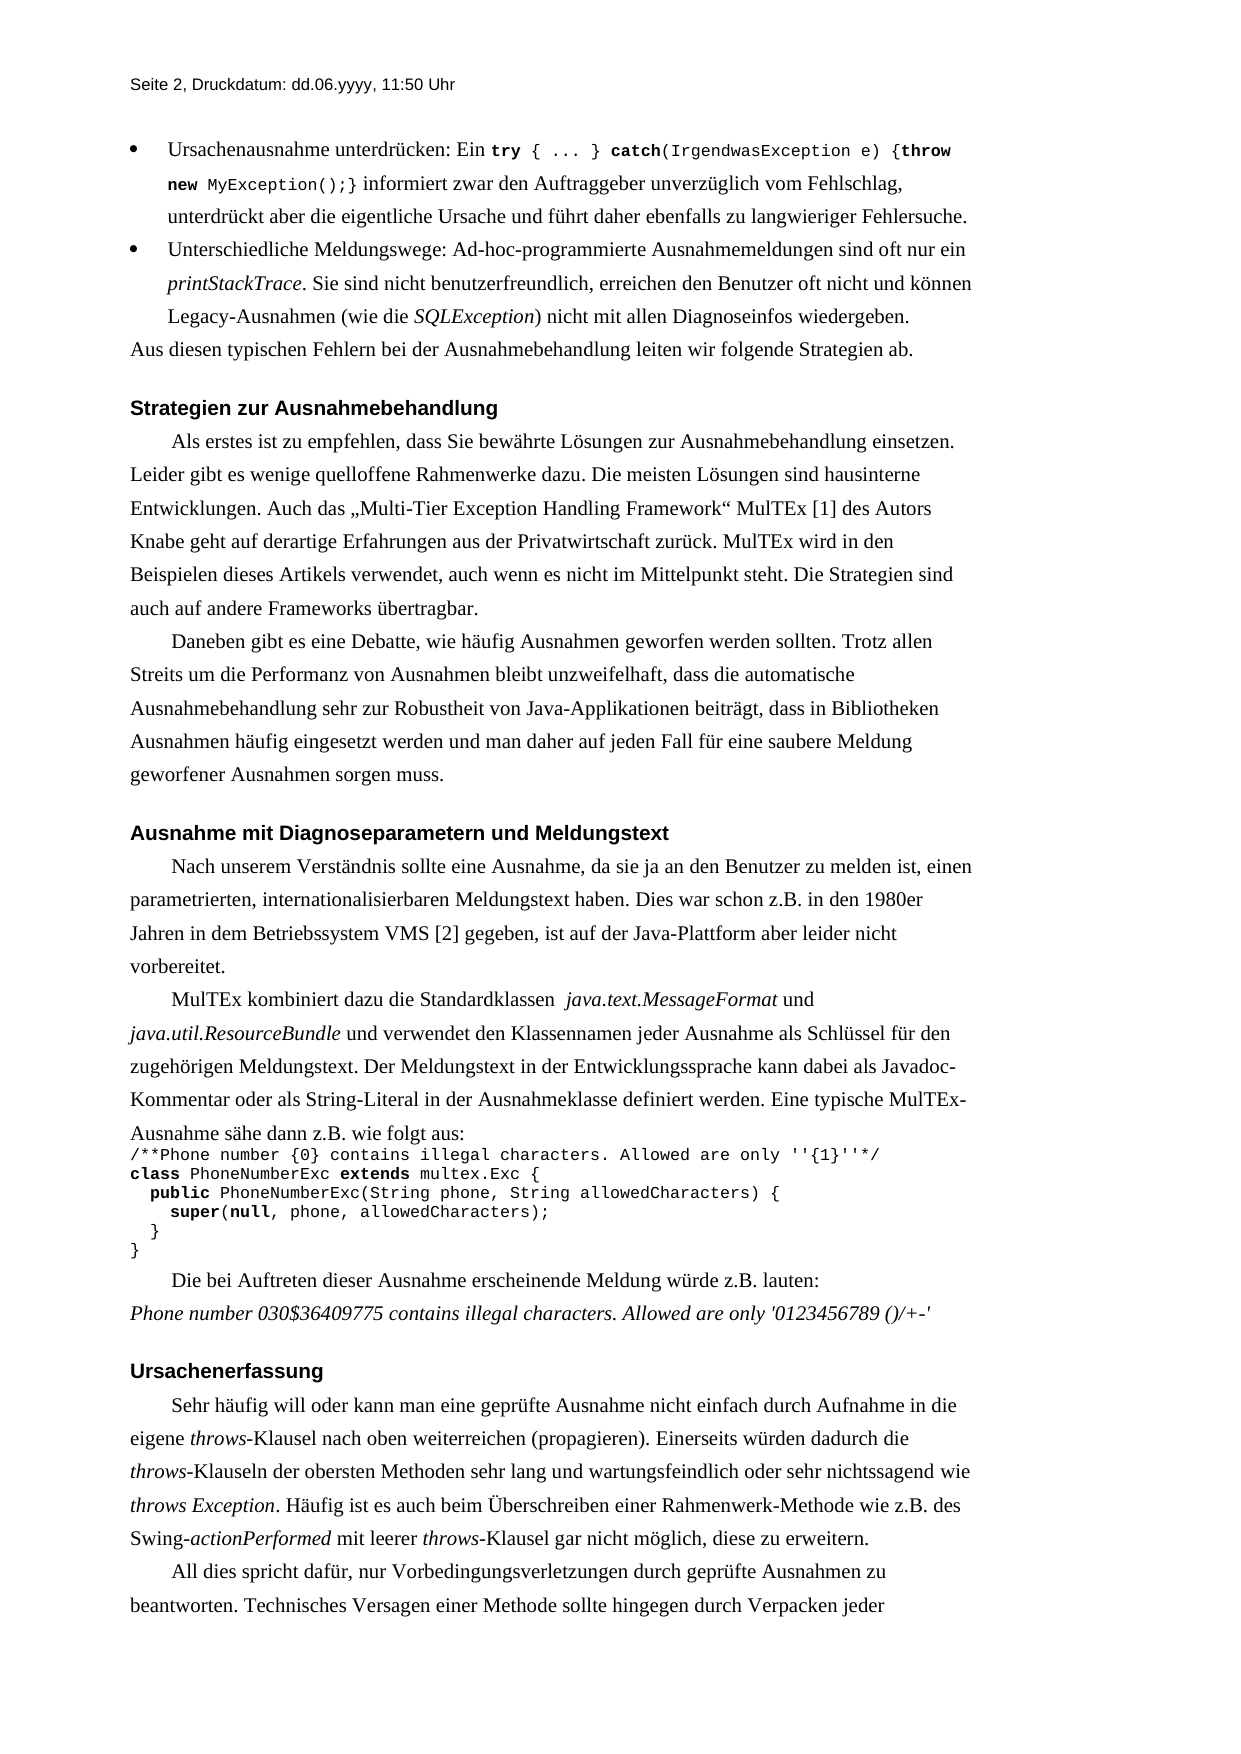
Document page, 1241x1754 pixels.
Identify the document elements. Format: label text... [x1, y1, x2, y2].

text Aus diesen typischen Fehlern bei der Ausnahmebehandlung leiten wir folgende Strategien ab. [130, 330, 974, 363]
text Strategien zur Ausnahmebehandlung [130, 388, 974, 422]
text Sehr häufig will oder kann man eine geprüfte Ausnahme nicht einfach durch Aufnahme in die eigene throws-Klausel nach oben weiterreichen (propagieren). Einerseits würden dadurch die throws-Klauseln der obersten Methoden sehr lang und wartungsfeindlich oder sehr nichtssagend wie throws‍ Exception. Häufig ist es auch beim Überschreiben einer Rahmenwerk-Methode wie z.B. des Swing-actionPerformed mit leerer throws-Klausel gar nicht möglich, diese zu erweitern. [130, 1385, 974, 1552]
text public PhoneNumberExc(String phone, String allowedCharacters) { [130, 1184, 974, 1203]
text Als erstes ist zu empfehlen, dass Sie bewährte Lösungen zur Ausnahmebehandlung einsetzen. Leider gibt es wenige quelloffene Rahmenwerke dazu. Die meisten Lösungen sind hausinterne Entwicklungen. Auch das „Multi-Tier Exception Handling Framework“ MulTEx [1] des Autors Knabe geht auf derartige Erfahrungen aus der Privatwirtschaft zurück. MulTEx wird in den Beispielen dieses Artikels verwendet, auch wenn es nicht im Mittelpunkt steht. Die Strategien sind auch auf andere Frameworks übertragbar. [130, 422, 974, 622]
text Ausnahme mit Diagnoseparametern und Meldungstext [130, 813, 974, 847]
list Ursachenausnahme unterdrücken: Ein try { ... } catch(IrgendwasException e) {throw new MyException();} informiert zwar den Auftraggeber unverzüglich vom Fehlschlag, unterdrückt aber die eigentliche Ursache und führt daher ebenfalls zu langwieriger Fehlersuche. [130, 130, 974, 230]
text } [130, 1222, 974, 1241]
text MulTEx kombiniert dazu die Standardklassen java.text.MessageFormat und java.util.ResourceBundle und verwendet den Klassennamen jeder Ausnahme als Schlüssel für den zugehörigen Meldungstext. Der Meldungstext in der Entwicklungssprache kann dabei als Javadoc-Kommentar oder als String-Literal in der Ausnahmeklasse definiert werden. Eine typische MulTEx-Ausnahme sähe dann z.B. wie folgt aus: [130, 980, 974, 1147]
text } [130, 1241, 974, 1260]
text Nach unserem Verständnis sollte eine Ausnahme, da sie ja an den Benutzer zu melden ist, einen parametrierten, internationalisierbaren Meldungstext haben. Dies war schon z.B. in den 1980er Jahren in dem Betriebssystem VMS [2] gegeben, ist auf der Java-Plattform aber leider nicht vorbereitet. [130, 847, 974, 980]
text Die bei Auftreten dieser Ausnahme erscheinende Meldung würde z.B. lauten: Phone number 030$36409775 contains illegal characters. Allowed are only '0123456789 ()/+-' [130, 1260, 974, 1327]
text class PhoneNumberExc extends multex.Exc { [130, 1166, 974, 1184]
text All dies spricht dafür, nur Vorbedingungsverletzungen durch geprüfte Ausnahmen zu beantworten. Technisches Versagen einer Methode sollte hingegen durch Verpacken jeder [130, 1552, 974, 1619]
text Daneben gibt es eine Debatte, wie häufig Ausnahmen geworfen werden sollten. Trotz allen Streits um die Performanz von Ausnahmen bleibt unzweifelhaft, dass die automatische Ausnahmebehandlung sehr zur Robustheit von Java-Applikationen beiträgt, dass in Bibliotheken Ausnahmen häufig eingesetzt werden und man daher auf jeden Fall für eine saubere Meldung geworfener Ausnahmen sorgen muss. [130, 622, 974, 788]
text /**Phone number {0} contains illegal characters. Allowed are only ''{1}''*/ [130, 1147, 974, 1166]
text super(null, phone, allowedCharacters); [130, 1203, 974, 1222]
list Unterschiedliche Meldungswege: Ad-hoc-programmierte Ausnahmemeldungen sind oft nur ein printStackTrace. Sie sind nicht benutzerfreundlich, erreichen den Benutzer oft nicht und können Legacy-Ausnahmen (wie die SQLException) nicht mit allen Diagnoseinfos wiedergeben. [130, 230, 974, 330]
text Ursachenerfassung [130, 1352, 974, 1385]
